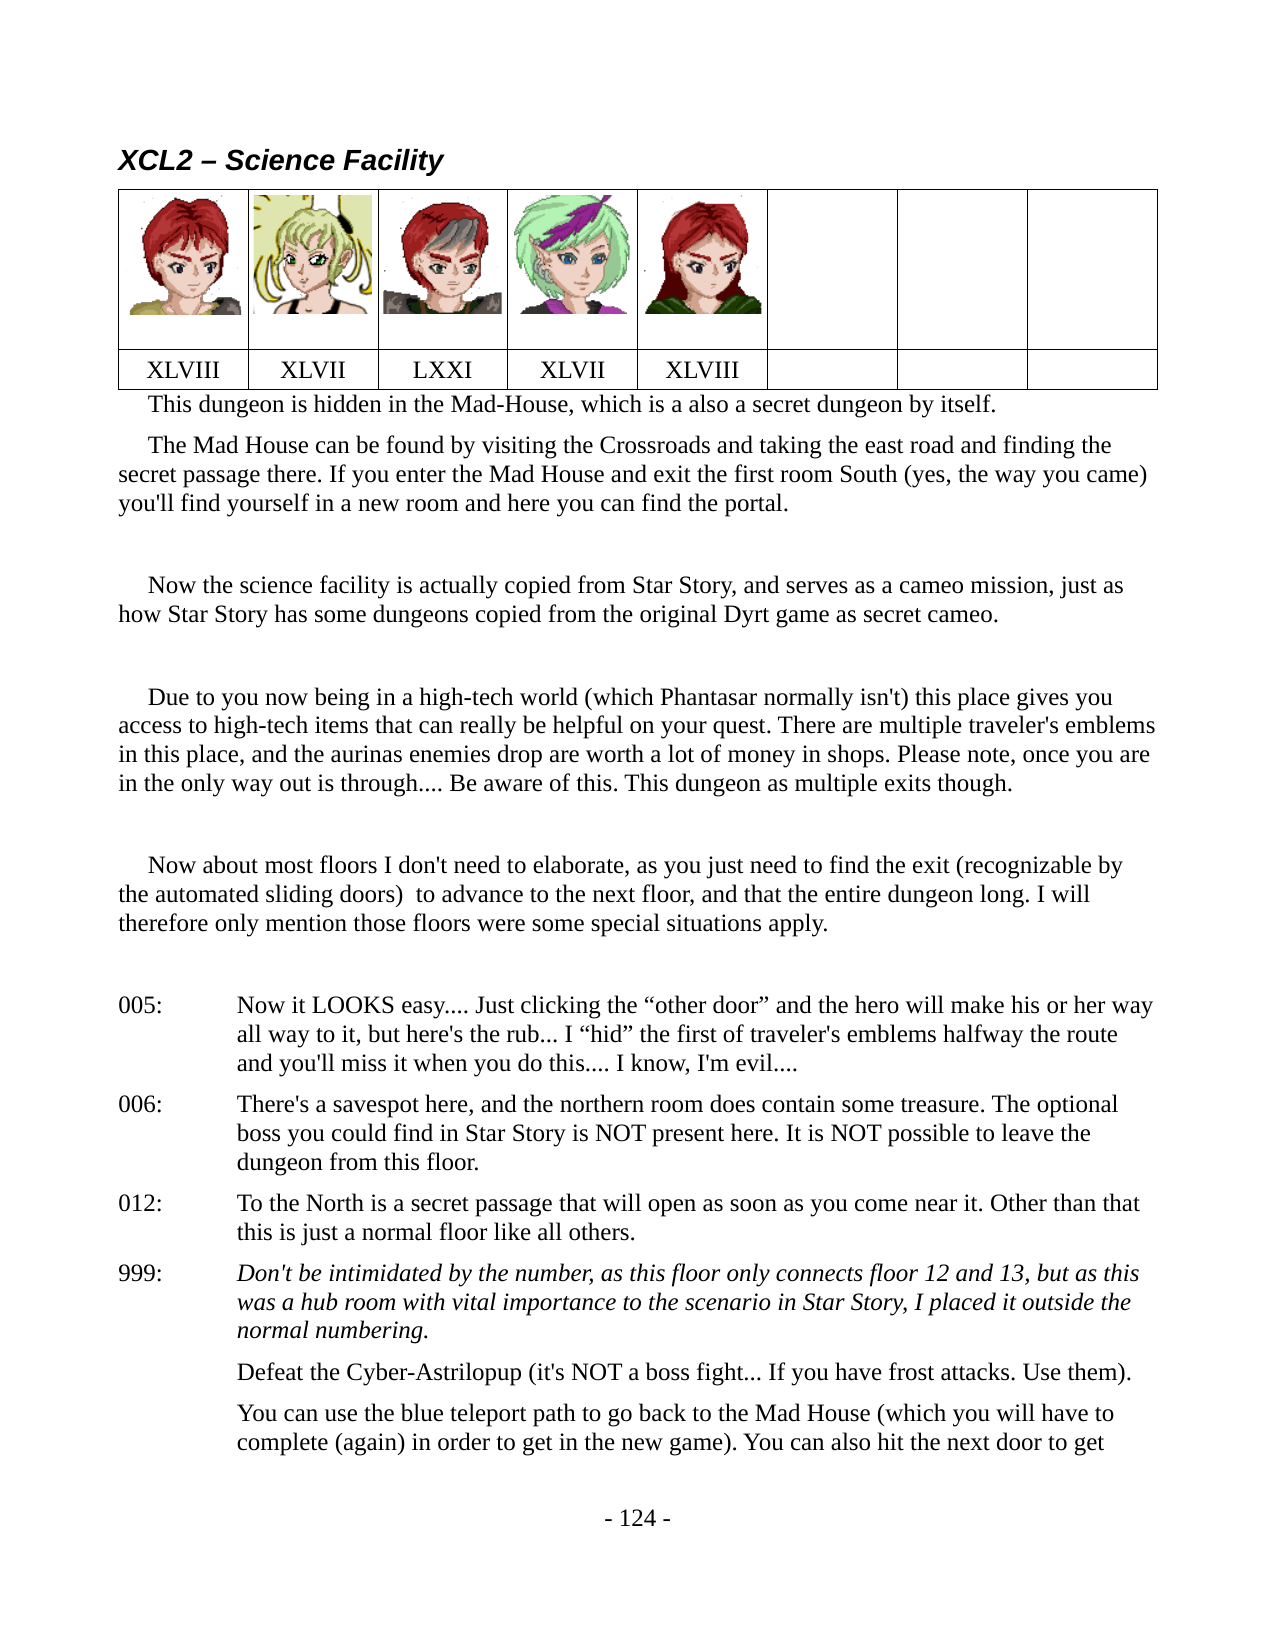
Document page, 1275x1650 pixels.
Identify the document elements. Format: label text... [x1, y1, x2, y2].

table_cell XLVIII [119, 350, 248, 389]
table_header [768, 190, 897, 349]
table_header [638, 190, 767, 313]
text This dungeon is hidden in the Mad-House, which is a also a secret dungeon by itself. [118, 390, 1157, 418]
text Now the science facility is actually copied from Star Story, and serves as a cameo mission, just as how Star Story has some dungeons copied from the original Dyrt game as secret cameo. [118, 571, 1157, 628]
text Now about most floors I don't need to elaborate, as you just need to find the exit (recognizable by the automated sliding doors) to advance to the next floor, and that the entire dungeon long. I will therefore only mention those floors were some special situations apply. [118, 851, 1157, 937]
picture [253, 195, 372, 314]
picture [124, 195, 242, 315]
text 006: There's a savespot here, and the northern room does contain some treasure. The optional boss you could find in Star Story is NOT present here. It is NOT possible to leave the dungeon from this floor. [118, 1089, 1157, 1176]
picture [513, 195, 632, 314]
table_cell [898, 350, 1027, 389]
text Due to you now being in a high-tech world (which Phantasar normally isn't) this place gives you access to high-tech items that can really be helpful on your quest. There are multiple traveler's emblems in this place, and the aurinas enemies drop are worth a lot of money in shops. Please note, once you are in the only way out is through.... Be aware of this. This dungeon as multiple exits though. [118, 682, 1157, 797]
text 005: Now it LOOKS easy.... Just clicking the “other door” and the hero will make his or her way all way to it, but here's the rub... I “hid” the first of traveler's emblems halfway the route and you'll miss it when you do this.... I know, I'm evil.... [118, 991, 1157, 1077]
table_header [249, 190, 378, 349]
text You can use the blue teleport path to go back to the Mad House (which you will have to complete (again) in order to get in the new game). You can also hit the next door to get [118, 1398, 1157, 1456]
table_header [898, 190, 1027, 349]
text Defeat the Cyber-Astrilopup (it's NOT a boss fight... If you have frost attacks. Use them). [118, 1357, 1157, 1386]
table_header [1028, 190, 1157, 349]
table_header [119, 315, 248, 349]
table_header [508, 190, 637, 349]
text The Mad House can be found by visiting the Crossroads and taking the east road and finding the secret passage there. If you enter the Mad House and exit the first room South (yes, the way you came) you'll find yourself in a new room and here you can find the portal. [118, 431, 1157, 517]
picture [643, 195, 762, 314]
text 999: Don't be intimidated by the number, as this floor only connects floor 12 and 13, but as this was a hub room with vital importance to the scenario in Star Story, I placed it outside the normal numbering. [118, 1258, 1157, 1344]
picture [383, 195, 502, 314]
table_cell [1028, 350, 1157, 389]
table_cell LXXI [379, 350, 507, 389]
table_cell [768, 350, 897, 389]
table_cell XLVII [249, 350, 378, 389]
table_header [119, 190, 248, 314]
table_header [638, 314, 767, 349]
table_header [379, 190, 507, 349]
table_cell XLVIII [638, 350, 767, 389]
subtitle XCL2 – Science Facility [118, 143, 1157, 177]
text 012: To the North is a secret passage that will open as soon as you come near it. Other than that this is just a normal floor like all others. [118, 1188, 1157, 1246]
table_cell XLVII [508, 350, 637, 389]
